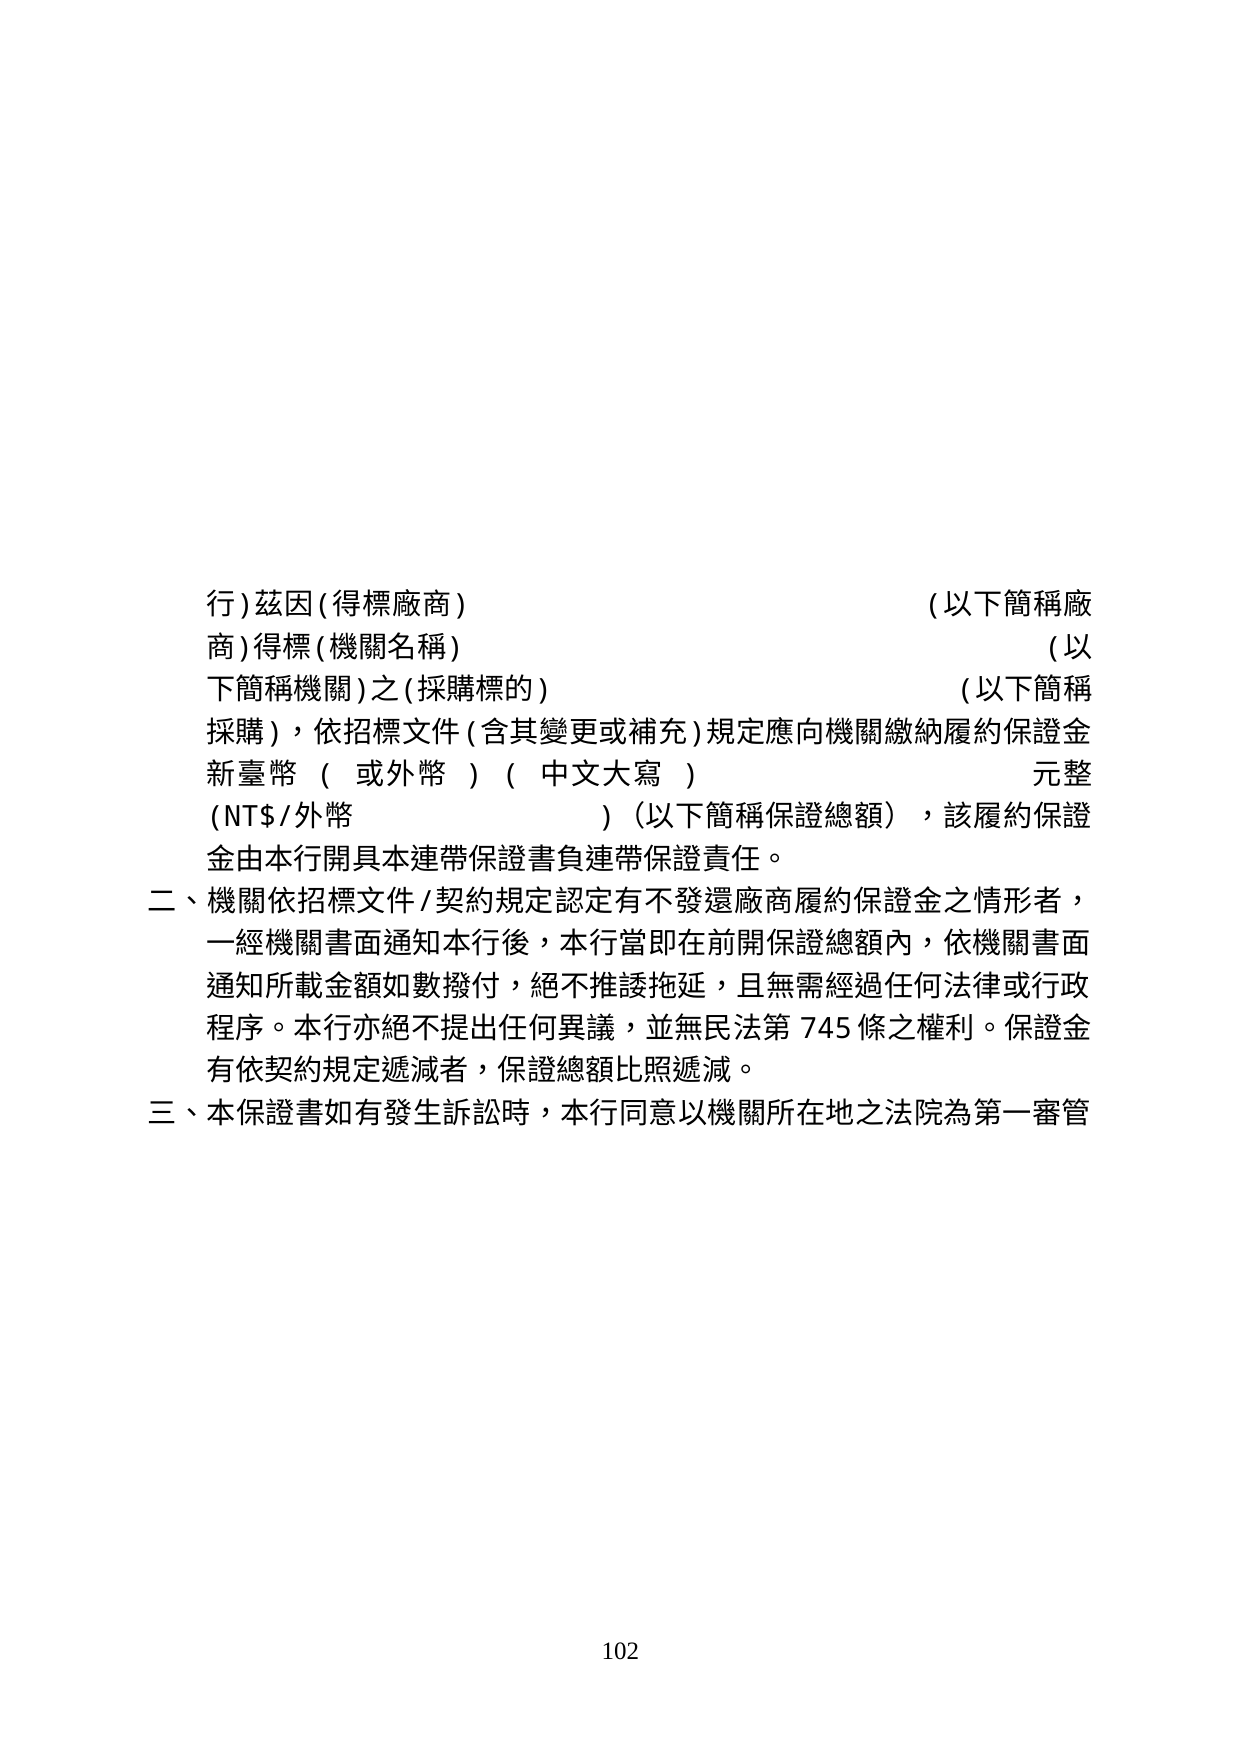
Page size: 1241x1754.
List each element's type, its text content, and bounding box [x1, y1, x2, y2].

text 三、本保證書如有發生訴訟時，本行同意以機關所在地之法院為第一審管 [148, 1089, 1092, 1132]
text 二、機關依招標文件/契約規定認定有不發還廠商履約保證金之情形者，一經機關書面通知本行後，本行當即在前開保證總額內，依機關書面通知所載金額如數撥付，絕不推諉拖延，且無需經過任何法律或行政程序。本行亦絕不提出任何異議，並無民法第745條之權利。保證金有依契約規定遞減者，保證總額比照遞減。 [148, 878, 1092, 1089]
text 行)茲因(得標廠商) (以下簡稱廠商)得標(機關名稱) (以下簡稱機關)之(採購標的) (以下簡稱採購)，依招標文件(含其變更或補充)規定應向機關繳納履約保證金新臺幣 ( 或外幣 ) ( 中文大寫 ) 元整(NT$/外幣 )（以下簡稱保證總額），該履約保證金由本行開具本連帶保證書負連帶保證責任。 [148, 581, 1092, 878]
